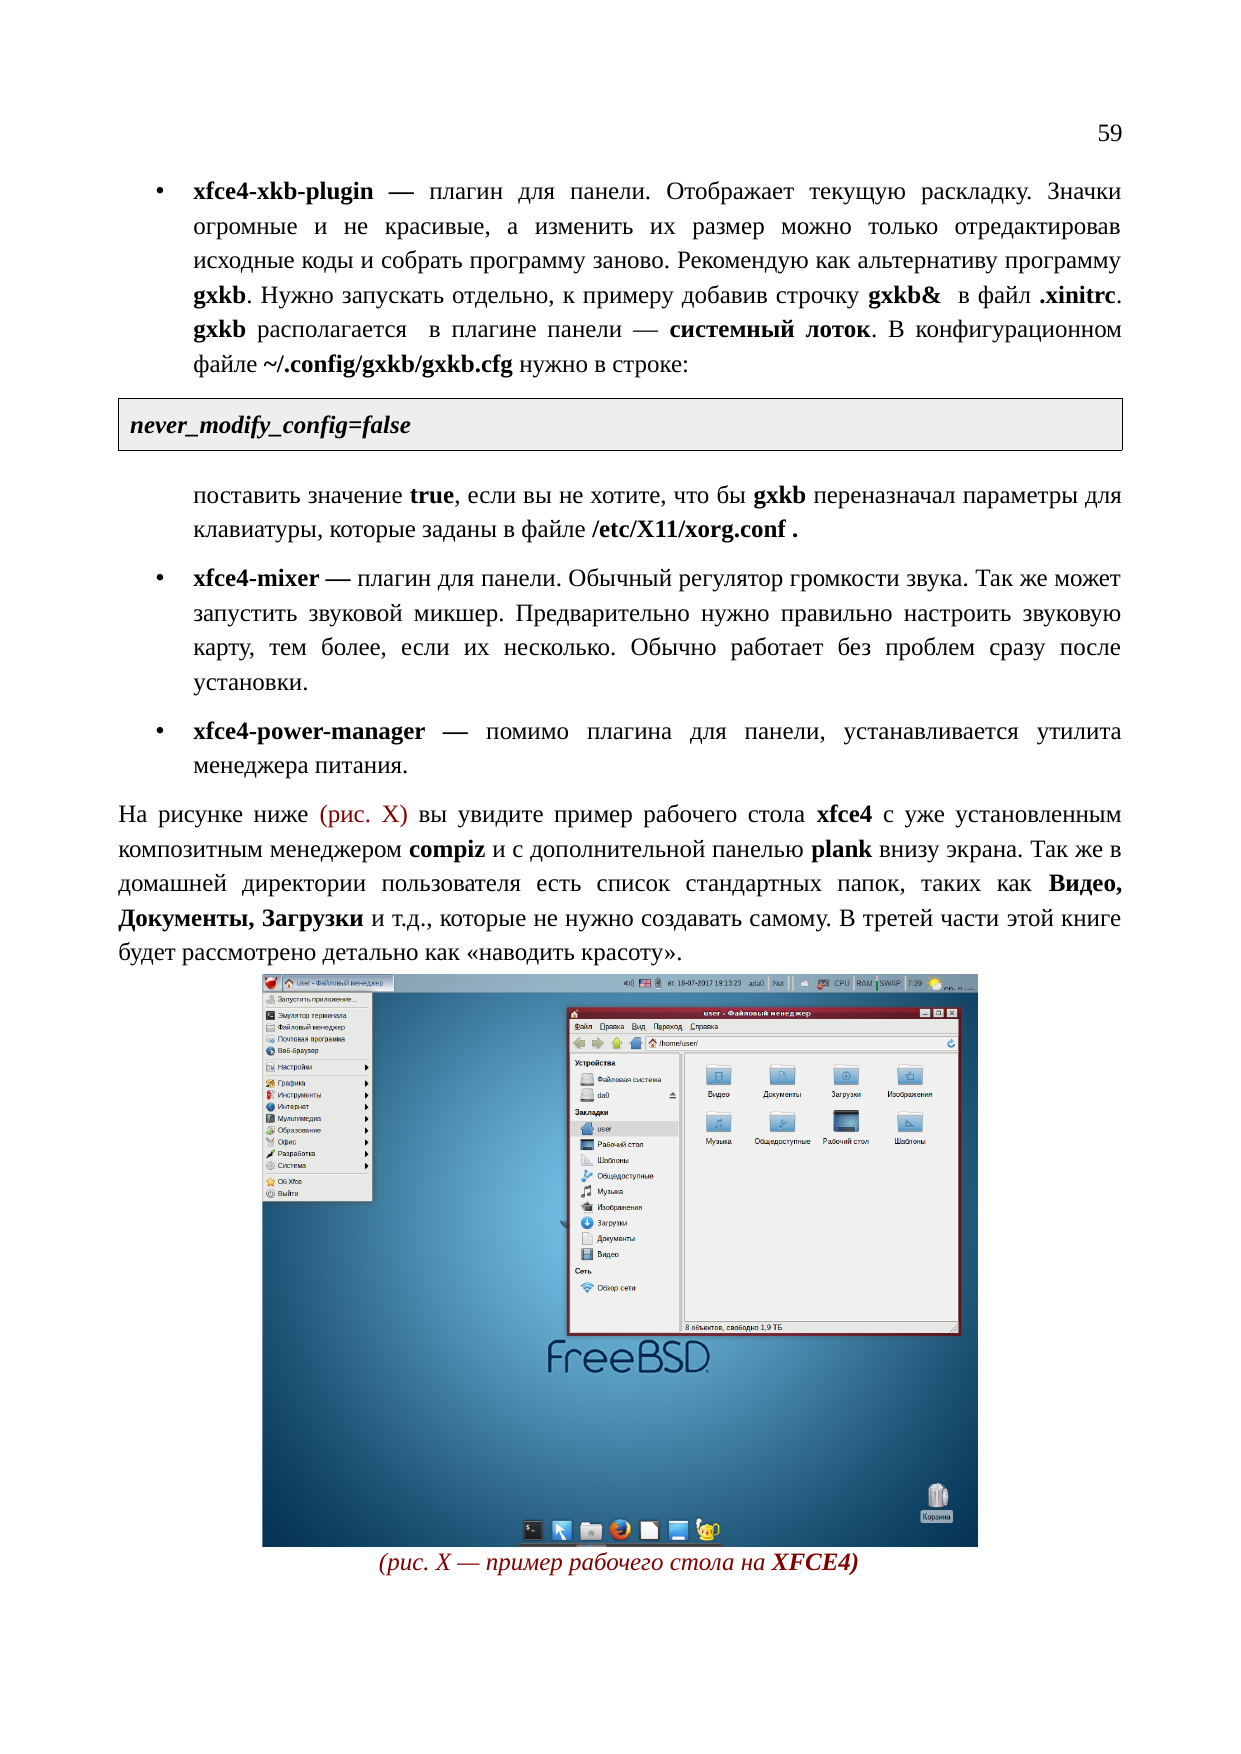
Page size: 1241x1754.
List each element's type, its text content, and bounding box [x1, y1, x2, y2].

list xfce4-xkb-plugin — плагин для панели. Отображает текущую раскладку. Значки огромные и не красивые, а изменить их размер можно только отредактировав исходные коды и собрать программу заново. Рекомендую как альтернативу программу gxkb. Нужно запускать отдельно, к примеру добавив строчку gxkb& в файл .xinitrc. gxkb располагается в плагине панели — системный лоток. В конфигурационном файле ~/.config/gxkb/gxkb.cfg нужно в строке: [156, 176, 1122, 377]
list поставить значение true, если вы не хотите, что бы gxkb переназначал параметры для клавиатуры, которые заданы в файле /etc/X11/xorg.conf . [156, 480, 1122, 543]
text (рис. Х — пример рабочего стола на XFCE4) [118, 1547, 1122, 1576]
picture [262, 974, 978, 1547]
list xfce4-mixer — плагин для панели. Обычный регулятор громкости звука. Так же может запустить звуковой микшер. Предварительно нужно правильно настроить звуковую карту, тем более, если их несколько. Обычно работает без проблем сразу после установки. [156, 563, 1122, 696]
list xfce4-power-manager — помимо плагина для панели, устанавливается утилита менеджера питания. [156, 716, 1122, 779]
text never_modify_config=false [119, 399, 1122, 450]
text На рисунке ниже (рис. Х) вы увидите пример рабочего стола xfce4 с уже установленным композитным менеджером compiz и с дополнительной панелью plank внизу экрана. Так же в домашней директории пользователя есть список стандартных папок, таких как Видео, Документы, Загрузки и т.д., которые не нужно создавать самому. В третей части этой книге будет рассмотрено детально как «наводить красоту». [118, 799, 1122, 966]
